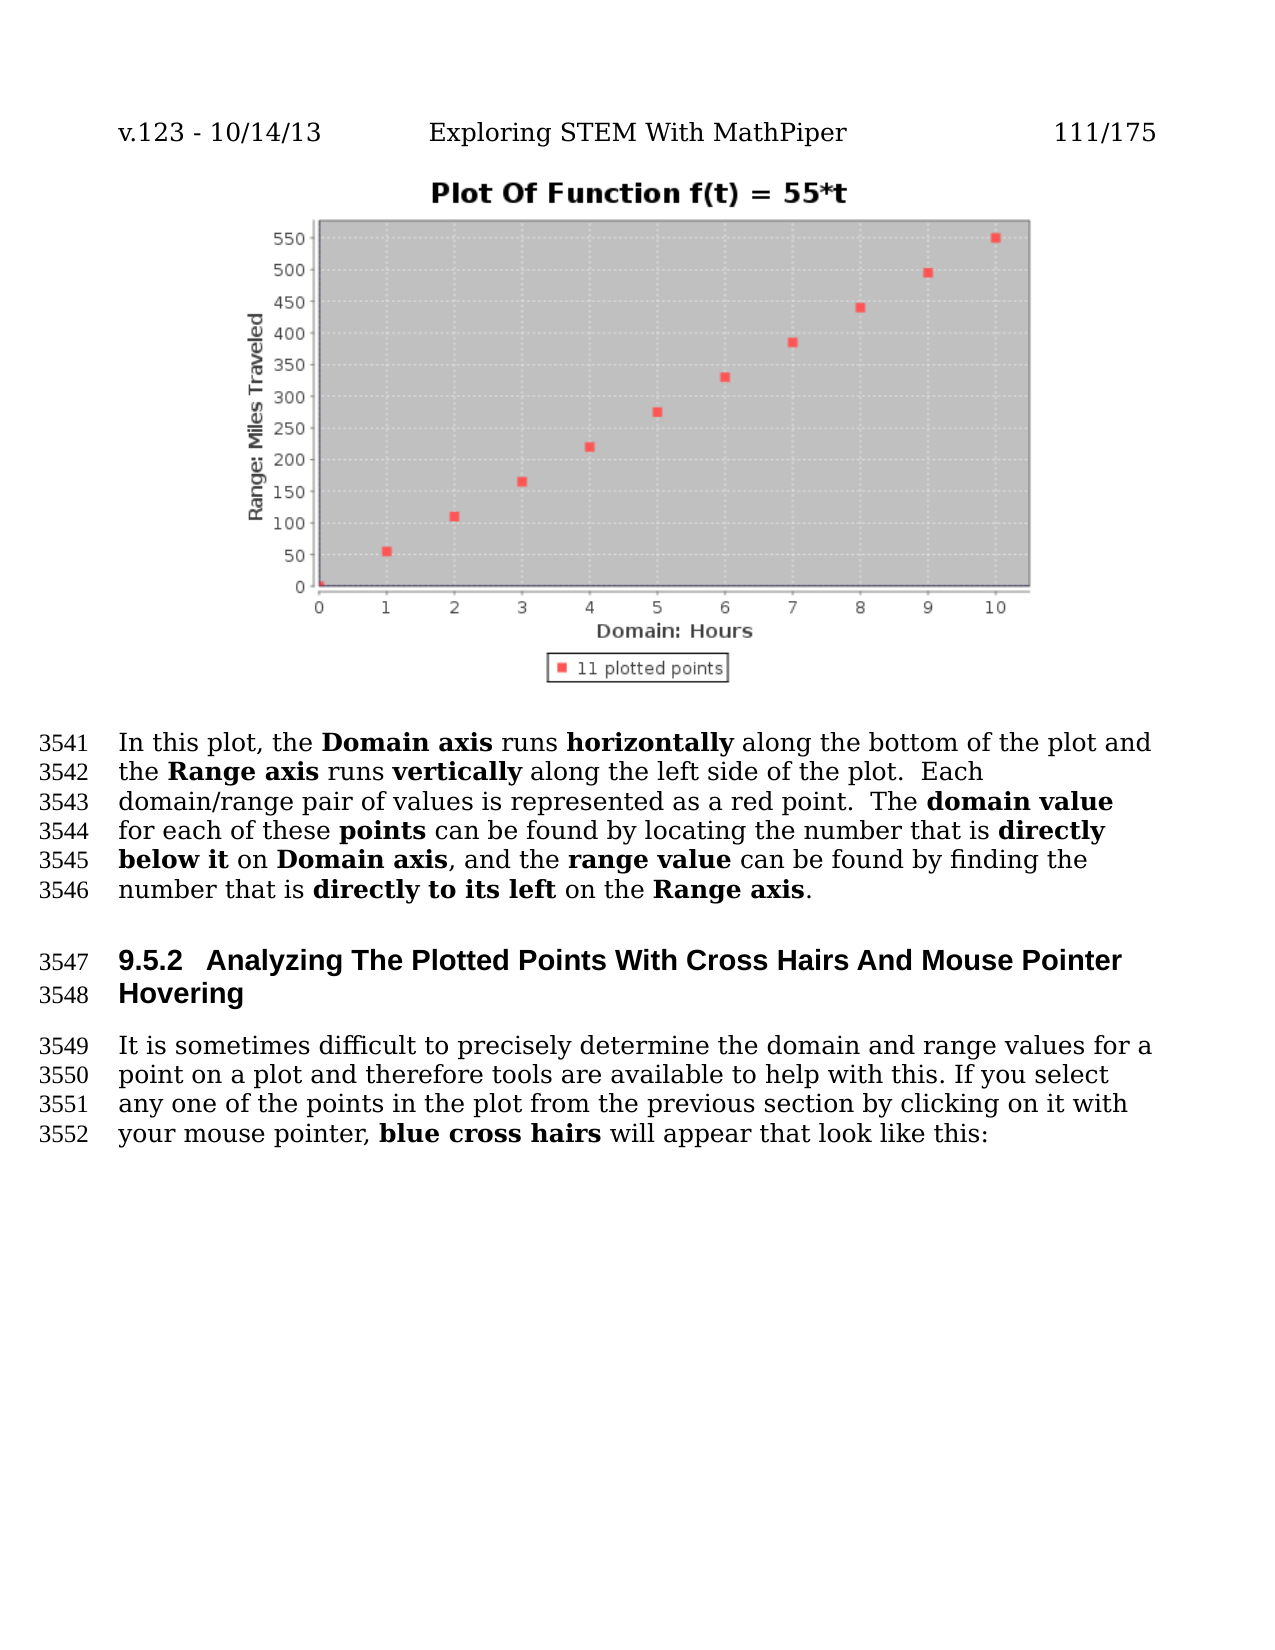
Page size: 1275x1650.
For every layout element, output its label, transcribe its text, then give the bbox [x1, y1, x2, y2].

subtitle Analyzing The Plotted Points With Cross Hairs And Mouse Pointer Hovering [118, 943, 1157, 1010]
picture [230, 176, 1046, 684]
text In this plot, the Domain axis runs horizontally along the bottom of the plot and the Range axis runs vertically along the left side of the plot. Each domain/range pair of values is represented as a red point. The domain value for each of these points can be found by locating the number that is directly below it on Domain axis, and the range value can be found by finding the number that is directly to its left on the Range axis. [118, 728, 1157, 904]
text It is sometimes difficult to precisely determine the domain and range values for a point on a plot and therefore tools are available to help with this. If you select any one of the points in the plot from the previous section by clicking on it with your mouse pointer, blue cross hairs will appear that look like this: [118, 1031, 1157, 1148]
